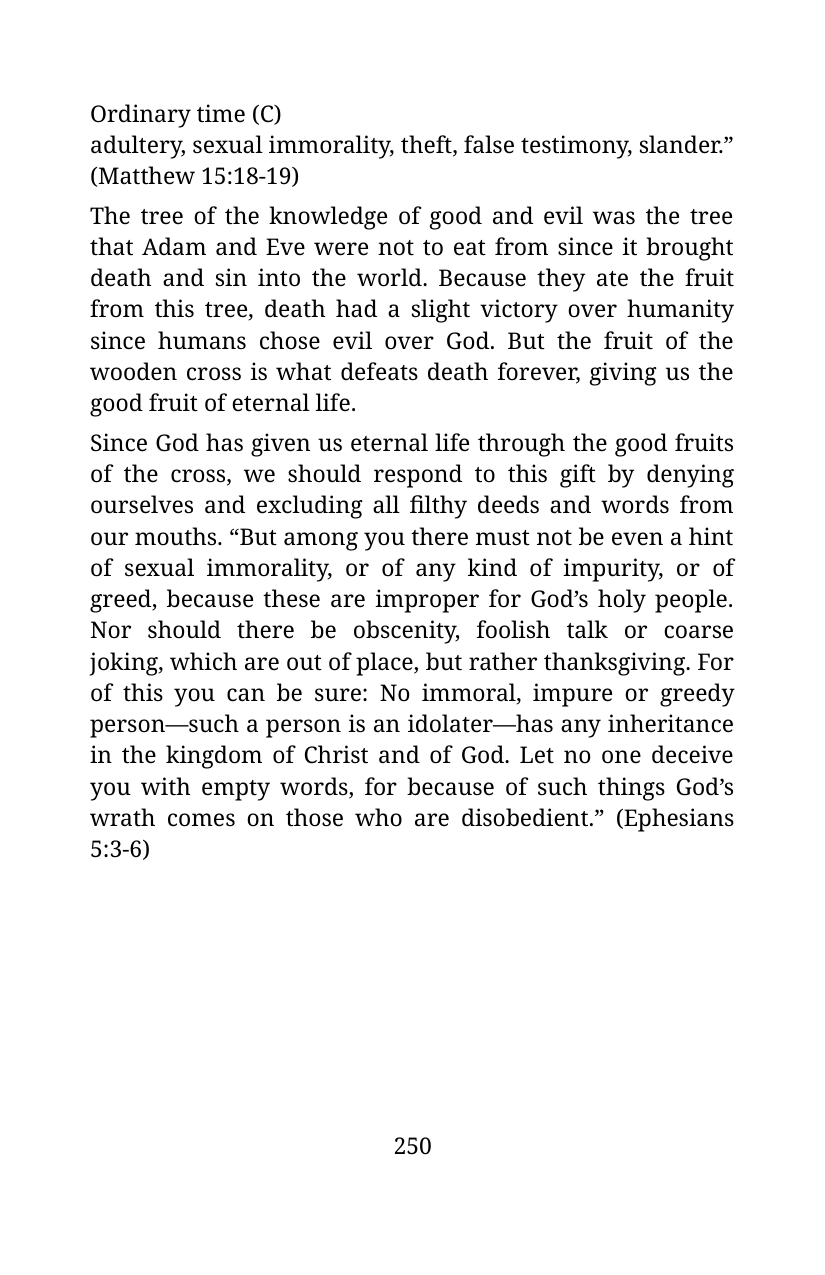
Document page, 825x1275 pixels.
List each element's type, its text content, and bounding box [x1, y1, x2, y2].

text The tree of the knowledge of good and evil was the tree that Adam and Eve were not to eat from since it brought death and sin into the world. Because they ate the fruit from this tree, death had a slight victory over humanity since humans chose evil over God. But the fruit of the wooden cross is what defeats death forever, giving us the good fruit of eternal life. [90, 199, 735, 418]
text Since God has given us eternal life through the good fruits of the cross, we should respond to this gift by denying ourselves and excluding all filthy deeds and words from our mouths. “But among you there must not be even a hint of sexual immorality, or of any kind of impurity, or of greed, because these are improper for God’s holy people. Nor should there be obscenity, foolish talk or coarse joking, which are out of place, but rather thanksgiving. For of this you can be sure: No immoral, impure or greedy person—such a person is an idolater—has any inheritance in the kingdom of Christ and of God. Let no one deceive you with empty words, for because of such things God’s wrath comes on those who are disobedient.” (Ephesians 5:3-6) [90, 427, 735, 864]
text adultery, sexual immorality, theft, false testimony, slander.” (Matthew 15:18-19) [90, 129, 735, 191]
